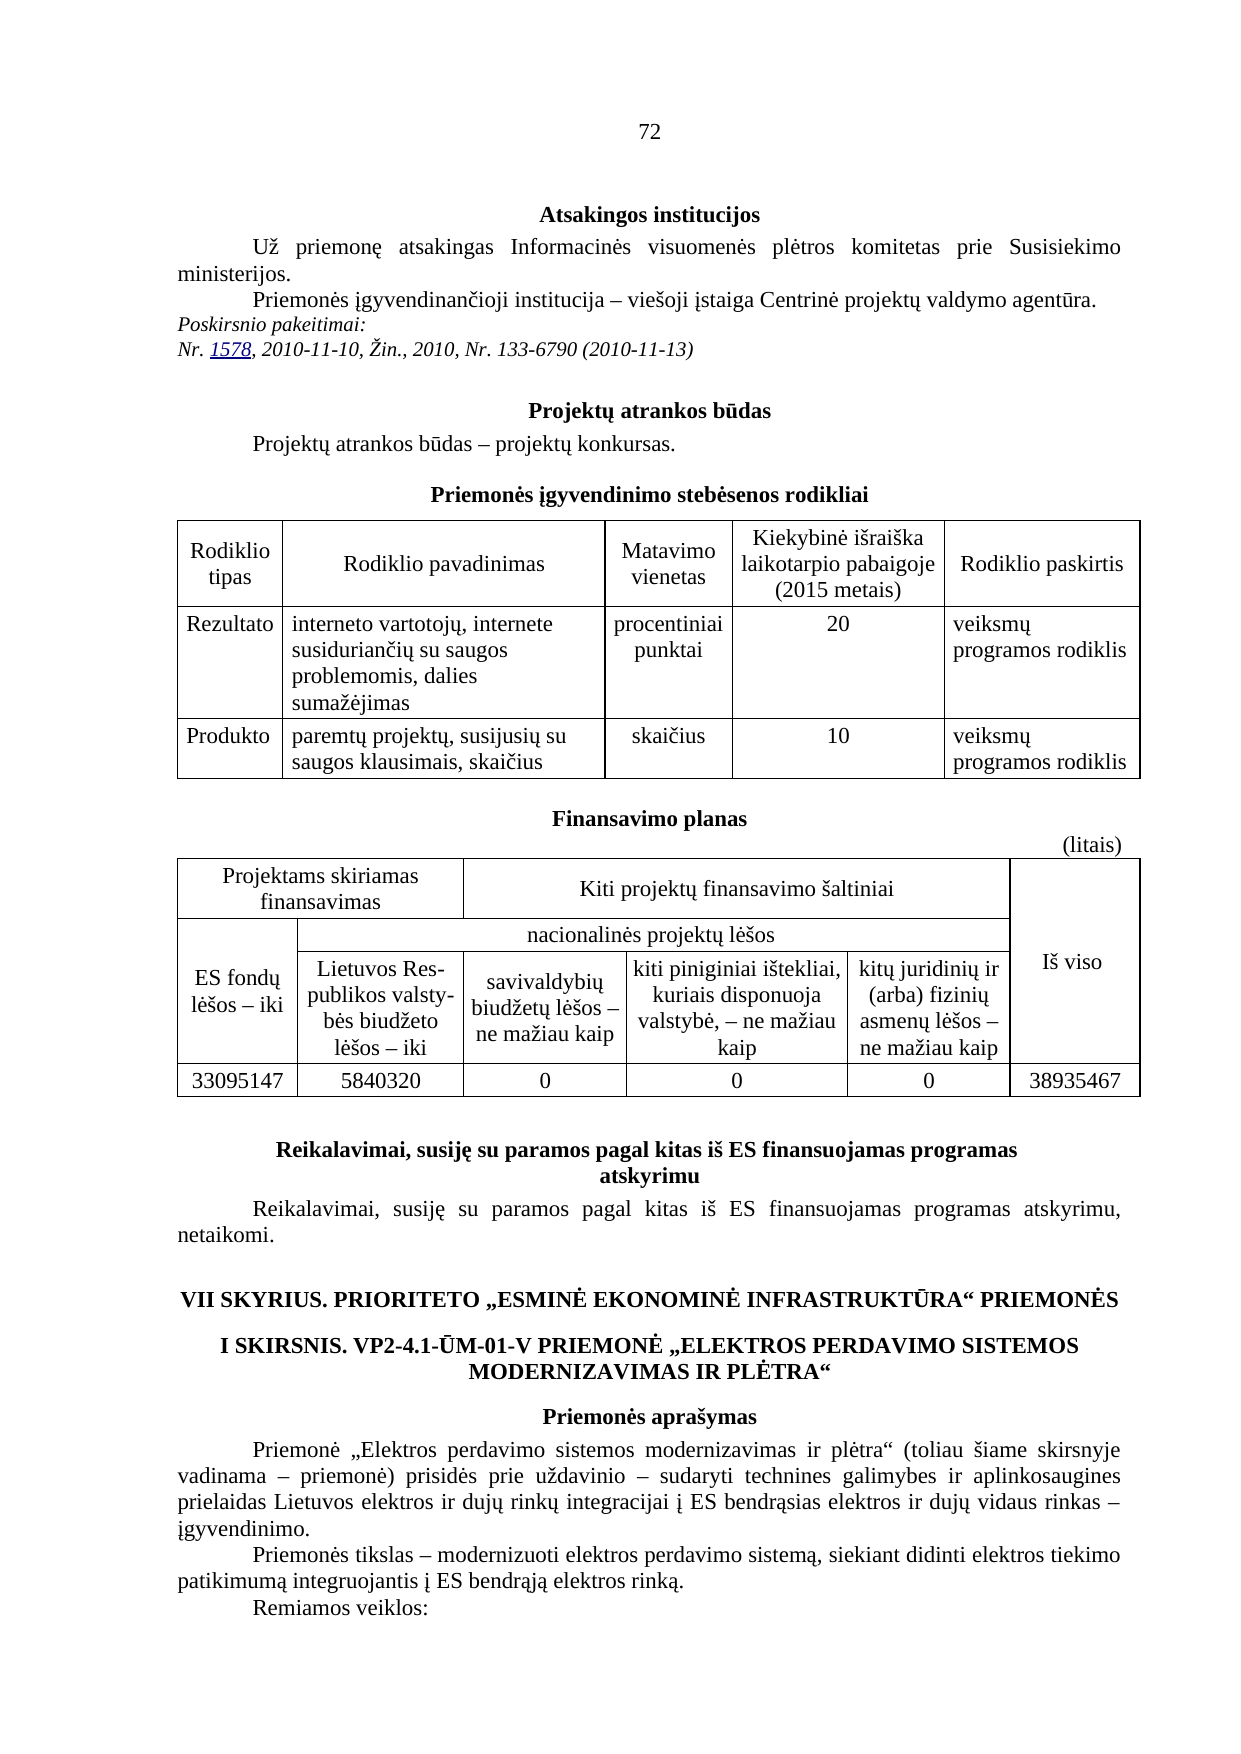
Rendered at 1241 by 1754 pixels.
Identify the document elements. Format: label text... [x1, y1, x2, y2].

table_header Kiti projektų finansavimo šaltiniai [464, 859, 1009, 917]
text Priemonės tikslas – modernizuoti elektros perdavimo sistemą, siekiant didinti elektros tiekimo patikimumą integruojantis į ES bendrąją elektros rinką. [177, 1541, 1122, 1594]
table_header Kiekybinė išraiška laikotarpio pabaigoje (2015 metais) [733, 521, 944, 606]
table_cell 0 [848, 1064, 1009, 1096]
table_cell 33095147 [178, 1064, 297, 1096]
table_cell 0 [627, 1064, 847, 1096]
table_cell 10 [733, 719, 944, 778]
text Priemonės aprašymas [177, 1403, 1122, 1429]
table_header Rodiklio pavadinimas [283, 521, 604, 606]
table_cell ES fondų lėšos – iki [178, 919, 297, 1063]
text Priemonė „Elektros perdavimo sistemos modernizavimas ir plėtra“ (toliau šiame skirsnyje vadinama – priemonė) prisidės prie uždavinio – sudaryti technines galimybes ir aplinkosaugines prielaidas Lietuvos elektros ir dujų rinkų integracijai į ES bendrąsias elektros ir dujų vidaus rinkas – įgyvendinimo. [177, 1436, 1122, 1541]
table_cell 38935467 [1011, 1064, 1139, 1096]
text Projektų atrankos būdas [177, 397, 1122, 423]
text Priemonės įgyvendinimo stebėsenos rodikliai [177, 481, 1122, 507]
subtitle VII SKYRIUS. PRIORITETO „ESMINĖ EKONOMINĖ INFRASTRUKTŪRA“ PRIEMONĖS [177, 1287, 1122, 1313]
table_cell 0 [464, 1064, 626, 1096]
table_cell kiti piniginiai ištekliai, kuriais disponuoja valstybė, – ne mažiau kaip [627, 952, 847, 1063]
text Remiamos veiklos: [177, 1594, 1122, 1620]
table_cell procentiniai punktai [606, 607, 732, 718]
table_header Iš viso [1011, 859, 1139, 1063]
text Priemonės įgyvendinančioji institucija – viešoji įstaiga Centrinė projektų valdymo agentūra. [177, 286, 1122, 312]
table_cell kitų juridinių ir (arba) fizinių asmenų lėšos – ne mažiau kaip [848, 952, 1009, 1063]
text Reikalavimai, susiję su paramos pagal kitas iš ES finansuojamas programas atskyrimu, netaikomi. [177, 1195, 1122, 1248]
table_header Rodiklio tipas [178, 521, 282, 606]
table_cell Rezultato [178, 607, 282, 718]
table_cell veiksmų programos rodiklis [945, 719, 1139, 778]
table_cell nacionalinės projektų lėšos [298, 919, 1009, 951]
text Atsakingos institucijos [177, 201, 1122, 227]
table_cell paremtų projektų, susijusių su saugos klausimais, skaičius [283, 719, 604, 778]
text Finansavimo planas [177, 805, 1122, 831]
text Reikalavimai, susiję su paramos pagal kitas iš ES finansuojamas programas atskyrimu [177, 1136, 1122, 1189]
text Už priemonę atsakingas Informacinės visuomenės plėtros komitetas prie Susisiekimo ministerijos. [177, 233, 1122, 286]
text (litais) [177, 831, 1122, 858]
table_cell veiksmų programos rodiklis [945, 607, 1139, 718]
table_cell Lietuvos Res­publikos vals­ty­bės biudžeto lėšos – iki [298, 952, 463, 1063]
table_cell 20 [733, 607, 944, 718]
text Nr. 1578, 2010-11-10, Žin., 2010, Nr. 133-6790 (2010-11-13) [177, 336, 1122, 361]
table_cell savivaldybių biudžetų lėšos – ne mažiau kaip [464, 952, 626, 1063]
table_cell skaičius [606, 719, 732, 778]
table_cell 5840320 [298, 1064, 463, 1096]
text Projektų atrankos būdas – projektų konkursas. [177, 430, 1122, 456]
table_header Rodiklio paskirtis [945, 521, 1139, 606]
table_header Projektams skiriamas finansavimas [178, 859, 463, 917]
table_header Matavimo vienetas [606, 521, 732, 606]
table_cell interneto vartotojų, internete susiduriančių su saugos problemomis, dalies sumažėjimas [283, 607, 604, 718]
table_cell Produkto [178, 719, 282, 778]
text Poskirsnio pakeitimai: [177, 312, 1122, 336]
subtitle I SKIRSNIS. VP2-4.1-ŪM-01-V PRIEMONĖ „Elektros perdavimo sistemos modernizavimas ir plėtra“ [177, 1332, 1122, 1384]
